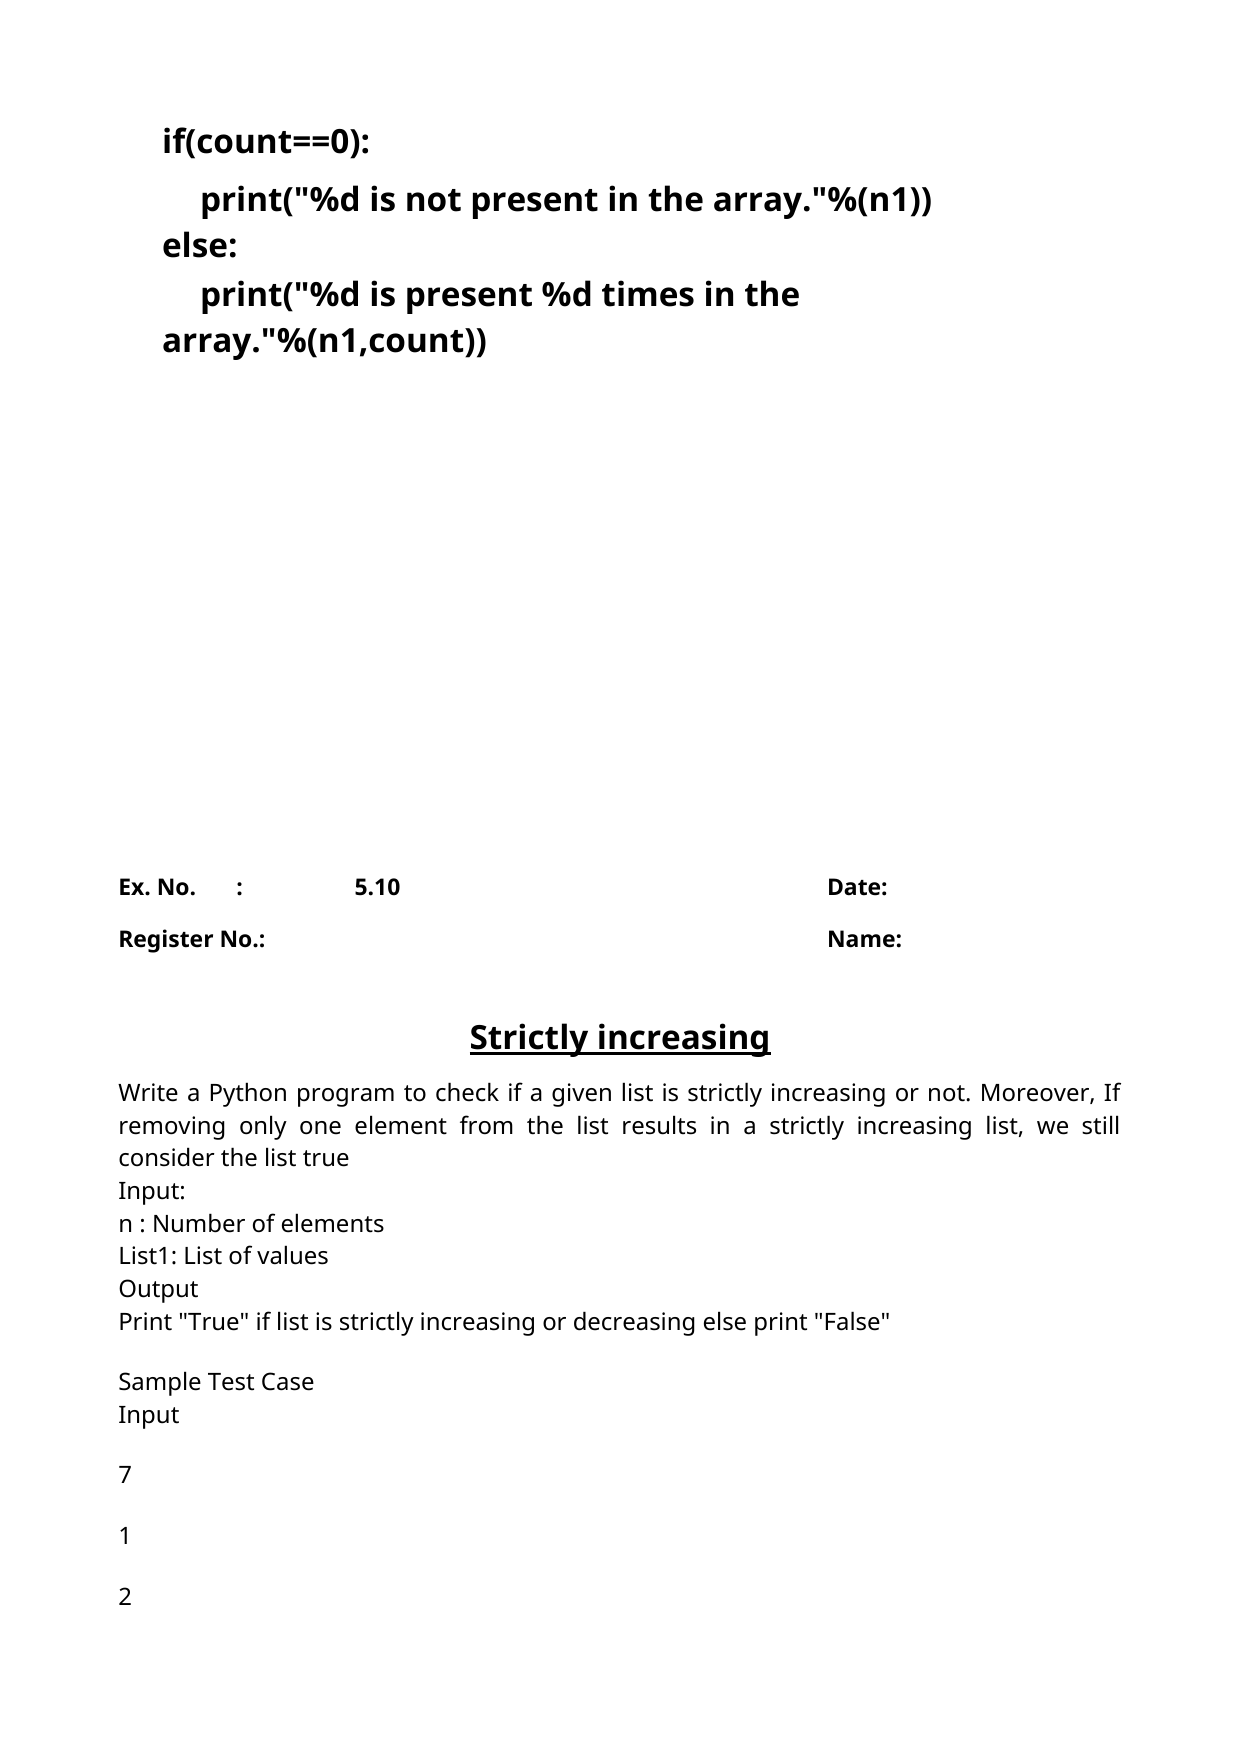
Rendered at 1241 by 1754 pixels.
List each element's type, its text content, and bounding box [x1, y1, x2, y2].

text Output [118, 1272, 1122, 1304]
text List1: List of values [118, 1239, 1122, 1272]
text print("%d is present %d times in the array."%(n1,count)) [162, 271, 933, 362]
text Sample Test Case [118, 1365, 1122, 1397]
text Input [118, 1397, 1122, 1430]
text Input: [118, 1174, 1122, 1206]
text Ex. No. : 5.10 Date: [118, 871, 1122, 903]
text Register No.: Name: [118, 923, 1122, 955]
text Strictly increasing [118, 1014, 1122, 1059]
text 2 [118, 1579, 1122, 1612]
text 1 [118, 1519, 1122, 1551]
text if(count==0): [162, 118, 1122, 163]
text 7 [118, 1458, 1122, 1491]
text Write a Python program to check if a given list is strictly increasing or not. Moreover, If removing only one element from the list results in a strictly increasing list, we still consider the list true [118, 1076, 1122, 1174]
text Print "True" if list is strictly increasing or decreasing else print "False" [118, 1304, 1122, 1337]
text print("%d is not present in the array."%(n1)) else: [162, 176, 933, 267]
text n : Number of elements [118, 1206, 1122, 1239]
